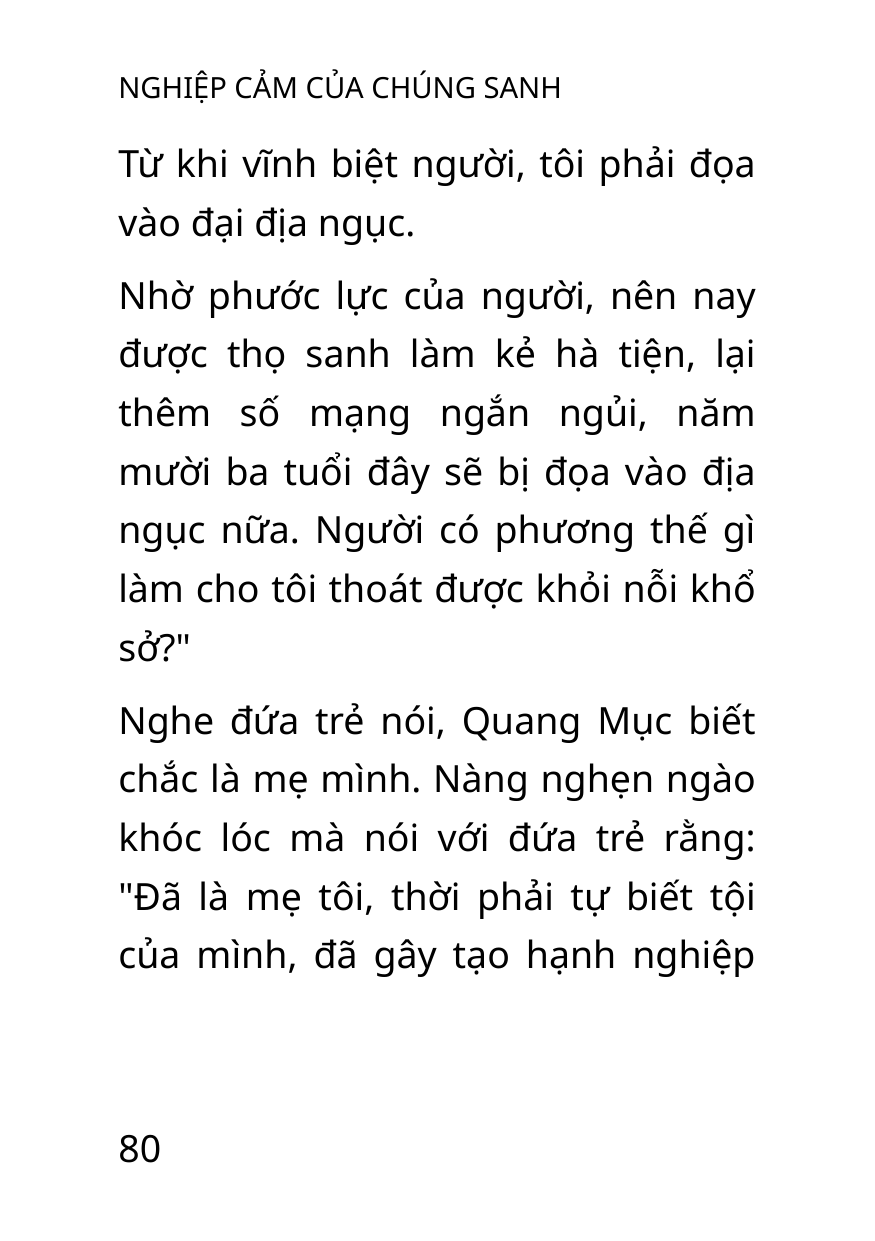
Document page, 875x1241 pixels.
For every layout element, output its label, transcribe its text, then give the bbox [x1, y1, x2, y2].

text Nghe đứa trẻ nói, Quang Mục biết chắc là mẹ mình. Nàng nghẹn ngào khóc lóc mà nói với đứa trẻ rằng: "Đã là mẹ tôi, thời phải tự biết tội của mình, đã gây tạo hạnh nghiệp [118, 694, 756, 980]
text Nhờ phước lực của người, nên nay được thọ sanh làm kẻ hà tiện, lại thêm số mạng ngắn ngủi, năm mười ba tuổi đây sẽ bị đọa vào địa ngục nữa. Người có phương thế gì làm cho tôi thoát được khỏi nỗi khổ sở?" [118, 269, 756, 672]
text Từ khi vĩnh biệt người, tôi phải đọa vào đại địa ngục. [118, 137, 756, 247]
